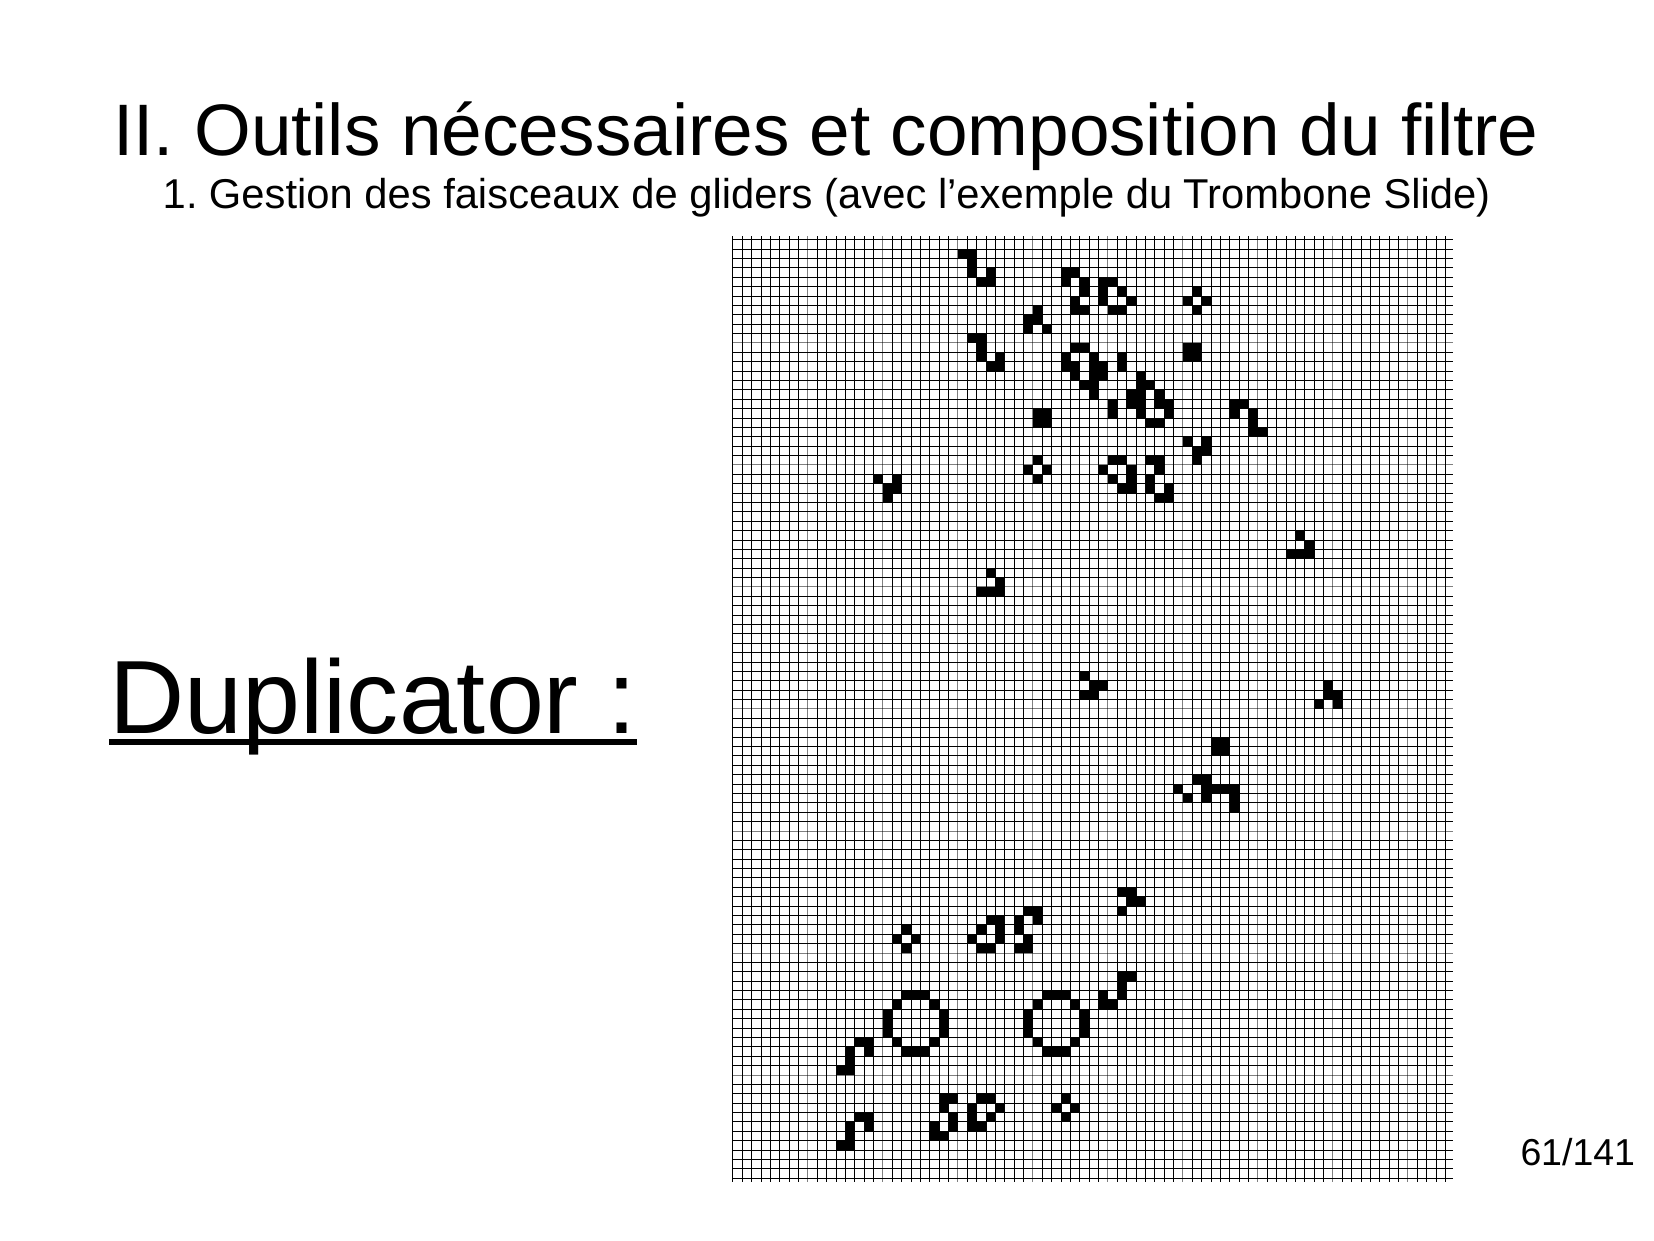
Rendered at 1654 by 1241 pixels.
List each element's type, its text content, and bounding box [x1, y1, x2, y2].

text_box <number>/141 [1505, 1124, 1654, 1182]
title II. Outils nécessaires et composition du filtre 1. Gestion des faisceaux de gliders (avec l’exemple du Trombone Slide) [82, 49, 1571, 257]
text_box Duplicator : [94, 631, 652, 763]
picture [732, 236, 1453, 1182]
